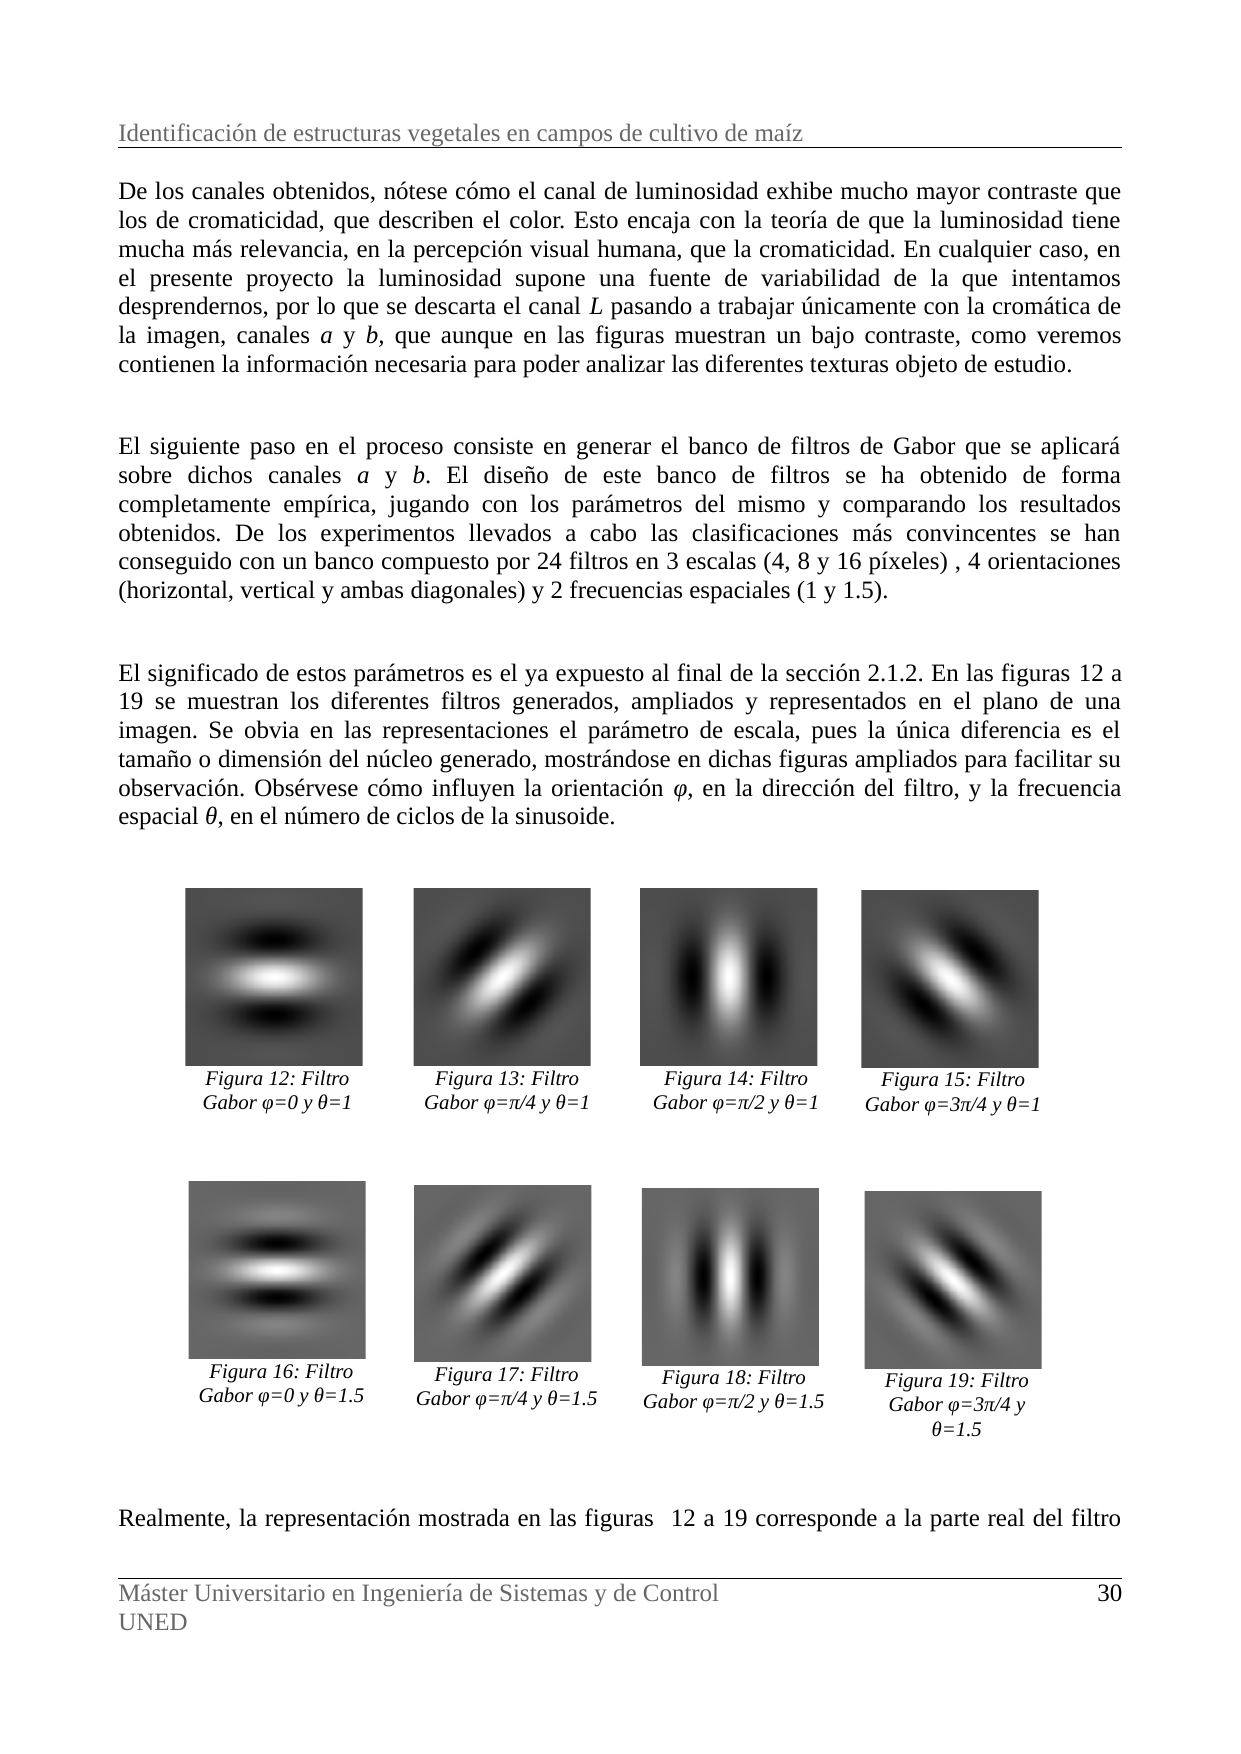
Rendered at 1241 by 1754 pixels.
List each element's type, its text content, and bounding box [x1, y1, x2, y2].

text Figura 19: Filtro Gabor φ=3π/4 y θ=1.5 [864, 1369, 1051, 1441]
text El siguiente paso en el proceso consiste en generar el banco de filtros de Gabor que se aplicará sobre dichos canales a y b. El diseño de este banco de filtros se ha obtenido de forma completamente empírica, jugando con los parámetros del mismo y comparando los resultados obtenidos. De los experimentos llevados a cabo las clasificaciones más convincentes se han conseguido con un banco compuesto por 24 filtros en 3 escalas (4, 8 y 16 píxeles) , 4 orientaciones (horizontal, vertical y ambas diagonales) y 2 frecuencias espaciales (1 y 1.5). [118, 431, 1122, 604]
picture [641, 1188, 819, 1366]
picture [413, 888, 591, 1066]
picture [864, 1191, 1042, 1369]
text Figura 14: Filtro Gabor φ=π/2 y θ=1 [640, 1066, 833, 1114]
text Figura 15: Filtro Gabor φ=3π/4 y θ=1 [861, 890, 1046, 1116]
text Figura 16: Filtro Gabor φ=0 y θ=1.5 [188, 1182, 376, 1407]
picture [185, 888, 363, 1066]
picture [640, 888, 818, 1066]
picture [414, 1185, 592, 1362]
text Figura 13: Filtro Gabor φ=π/4 y θ=1 [413, 889, 602, 1114]
text Realmente, la representación mostrada en las figuras 12 a 19 corresponde a la parte real del filtro [118, 1503, 1122, 1531]
text Figura 12: Filtro Gabor φ=0 y θ=1 [185, 1066, 371, 1114]
picture [861, 890, 1039, 1068]
text Figura 17: Filtro Gabor φ=π/4 y θ=1.5 [414, 1185, 601, 1410]
text Figura 18: Filtro Gabor φ=π/2 y θ=1.5 [642, 1188, 827, 1413]
text De los canales obtenidos, nótese cómo el canal de luminosidad exhibe mucho mayor contraste que los de cromaticidad, que describen el color. Esto encaja con la teoría de que la luminosidad tiene mucha más relevancia, en la percepción visual humana, que la cromaticidad. En cualquier caso, en el presente proyecto la luminosidad supone una fuente de variabilidad de la que intentamos desprendernos, por lo que se descarta el canal L pasando a trabajar únicamente con la cromática de la imagen, canales a y b, que aunque en las figuras muestran un bajo contraste, como veremos contienen la información necesaria para poder analizar las diferentes texturas objeto de estudio. [118, 176, 1122, 378]
text El significado de estos parámetros es el ya expuesto al final de la sección 2.1.2. En las figuras 12 a 19 se muestran los diferentes filtros generados, ampliados y representados en el plano de una imagen. Se obvia en las representaciones el parámetro de escala, pues la única diferencia es el tamaño o dimensión del núcleo generado, mostrándose en dichas figuras ampliados para facilitar su observación. Obsérvese cómo influyen la orientación φ, en la dirección del filtro, y la frecuencia espacial θ, en el número de ciclos de la sinusoide. [118, 658, 1122, 830]
picture [188, 1181, 366, 1359]
